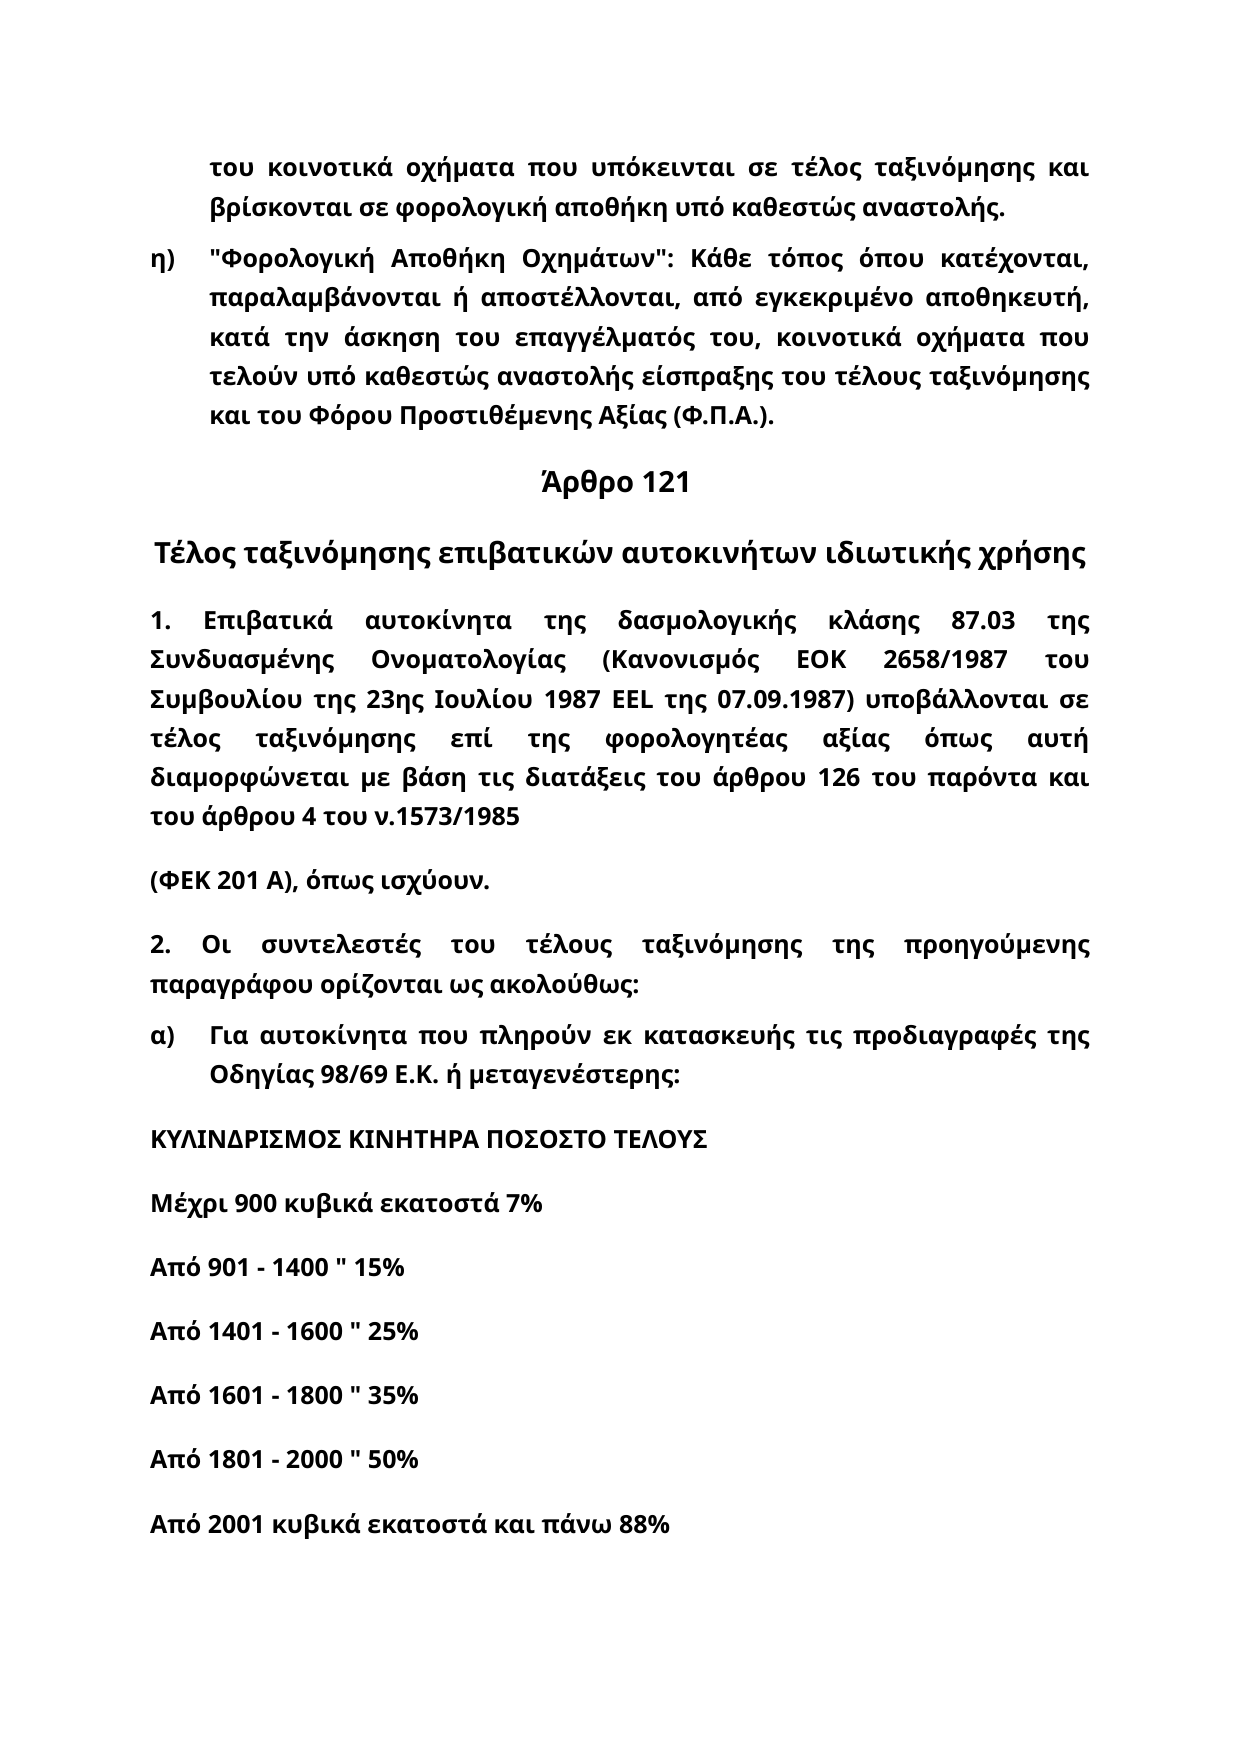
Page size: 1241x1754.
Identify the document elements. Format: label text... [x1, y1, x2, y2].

text ΚΥΛΙΝΔΡΙΣΜΟΣ ΚΙΝΗΤΗΡΑ ΠΟΣΟΣΤΟ ΤΕΛΟΥΣ [150, 1121, 1090, 1155]
text Από 2001 κυβικά εκατοστά και πάνω 88% [150, 1506, 1090, 1540]
subtitle Τέλος ταξινόμησης επιβατικών αυτοκινήτων ιδιωτικής χρήσης [150, 532, 1090, 572]
text Από 1601 - 1800 " 35% [150, 1378, 1090, 1412]
list η) "Φορολογική Αποθήκη Οχημάτων": Κάθε τόπος όπου κατέχονται, παραλαμβάνονται ή αποστέλλονται, από εγκεκριμένο αποθηκευτή, κατά την άσκηση του επαγγέλματός του, κοινοτικά οχήματα που τελούν υπό καθεστώς αναστολής είσπραξης του τέλους ταξινόμησης και του Φόρου Προστιθέμενης Αξίας (Φ.Π.Α.). [150, 241, 1090, 432]
text 1. Επιβατικά αυτοκίνητα της δασμολογικής κλάσης 87.03 της Συνδυασμένης Ονοματολογίας (Κανονισμός ΕΟΚ 2658/1987 του Συμβουλίου της 23ης Ιουλίου 1987 ΕΕL της 07.09.1987) υποβάλλονται σε τέλος ταξινόμησης επί της φορολογητέας αξίας όπως αυτή διαμορφώνεται με βάση τις διατάξεις του άρθρου 126 του παρόντα και του άρθρου 4 του ν.1573/1985 [150, 603, 1090, 833]
text Μέχρι 900 κυβικά εκατοστά 7% [150, 1185, 1090, 1219]
text 2. Οι συντελεστές του τέλους ταξινόμησης της προηγούμενης παραγράφου ορίζονται ως ακολούθως: [150, 927, 1090, 1000]
text Από 1801 - 2000 " 50% [150, 1442, 1090, 1476]
text (ΦΕΚ 201 Α), όπως ισχύουν. [150, 863, 1090, 897]
list του κοινοτικά οχήματα που υπόκεινται σε τέλος ταξινόμησης και βρίσκονται σε φορολογική αποθήκη υπό καθεστώς αναστολής. [150, 150, 1090, 223]
subtitle Άρθρο 121 [150, 462, 1090, 501]
text Από 1401 - 1600 " 25% [150, 1314, 1090, 1348]
text Από 901 - 1400 " 15% [150, 1249, 1090, 1284]
list α) Για αυτοκίνητα που πληρούν εκ κατασκευής τις προδιαγραφές της Οδηγίας 98/69 Ε.Κ. ή μεταγενέστερης: [150, 1018, 1090, 1091]
